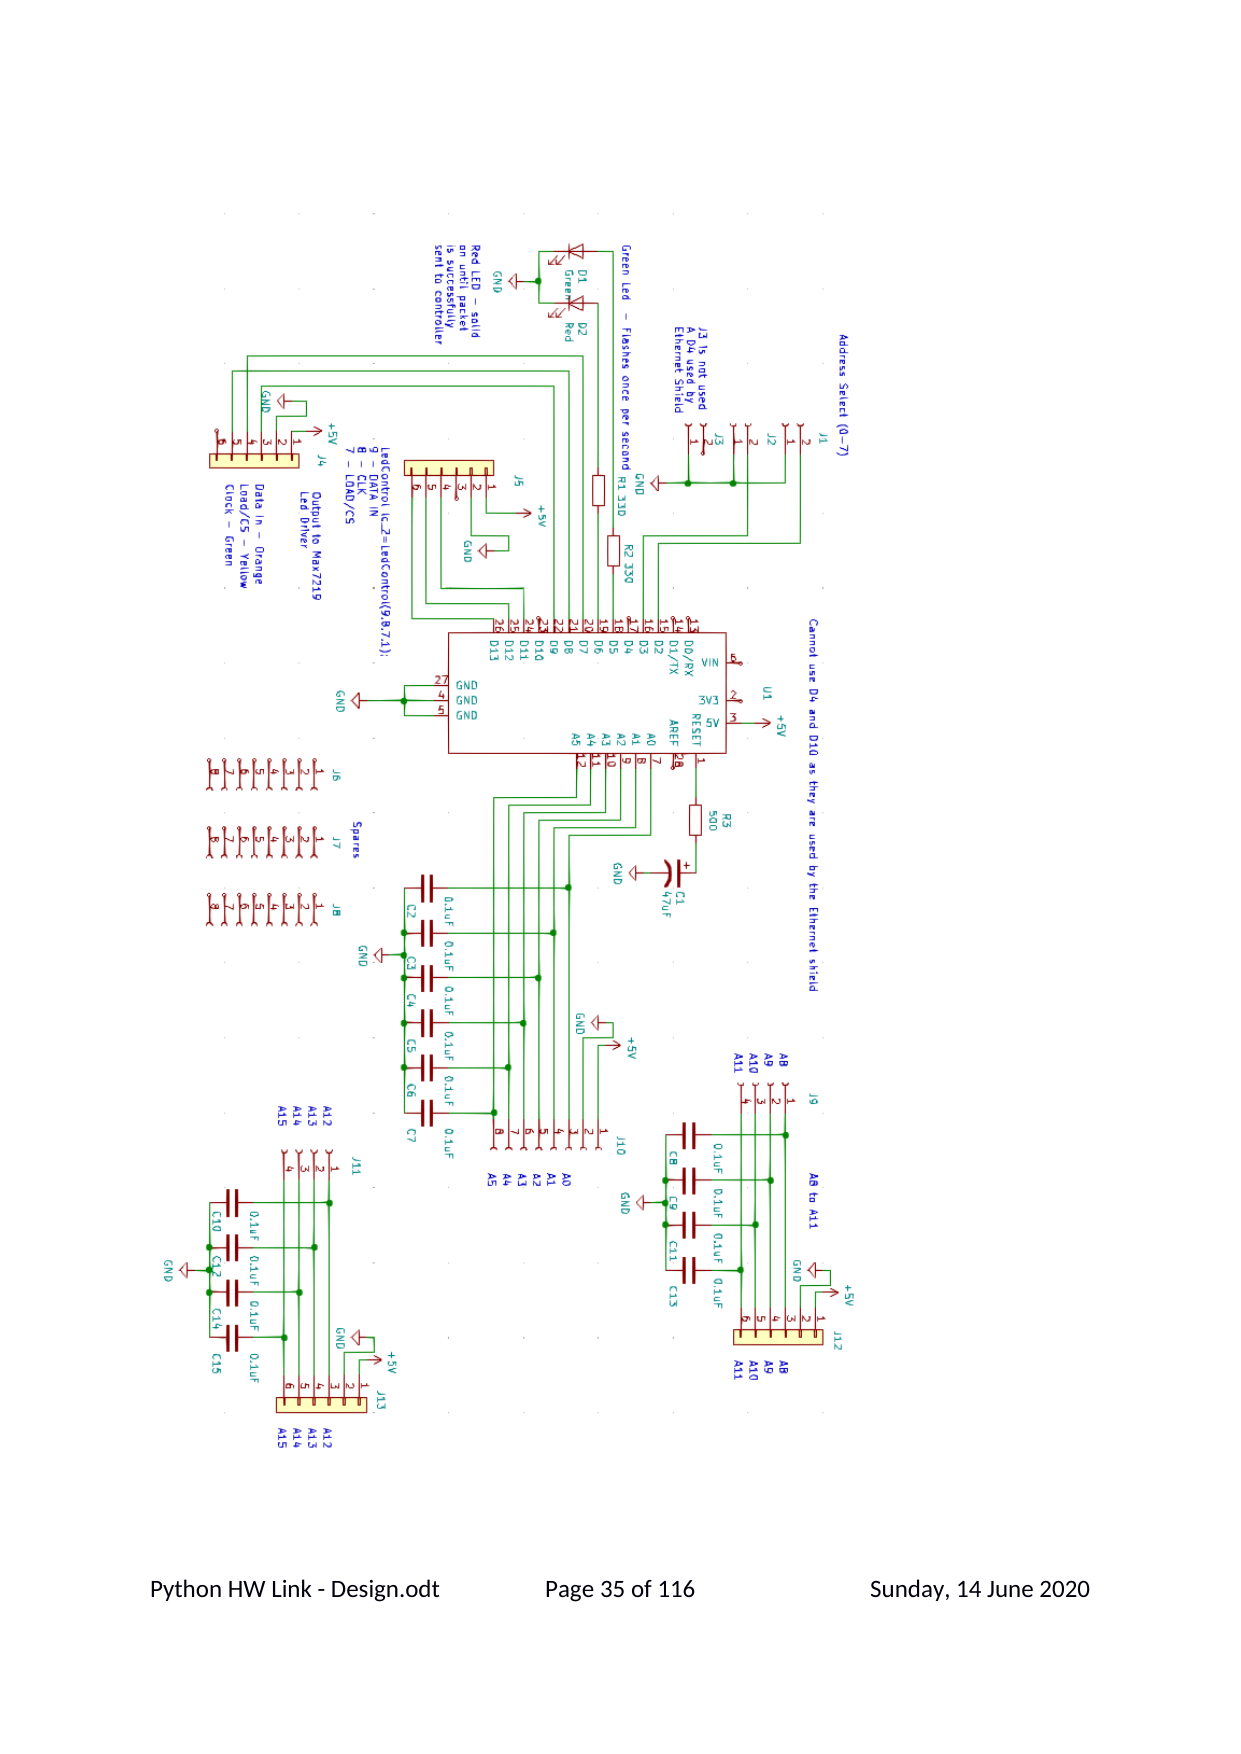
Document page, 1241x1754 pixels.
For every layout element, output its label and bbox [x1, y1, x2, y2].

picture [150, 211, 873, 1466]
